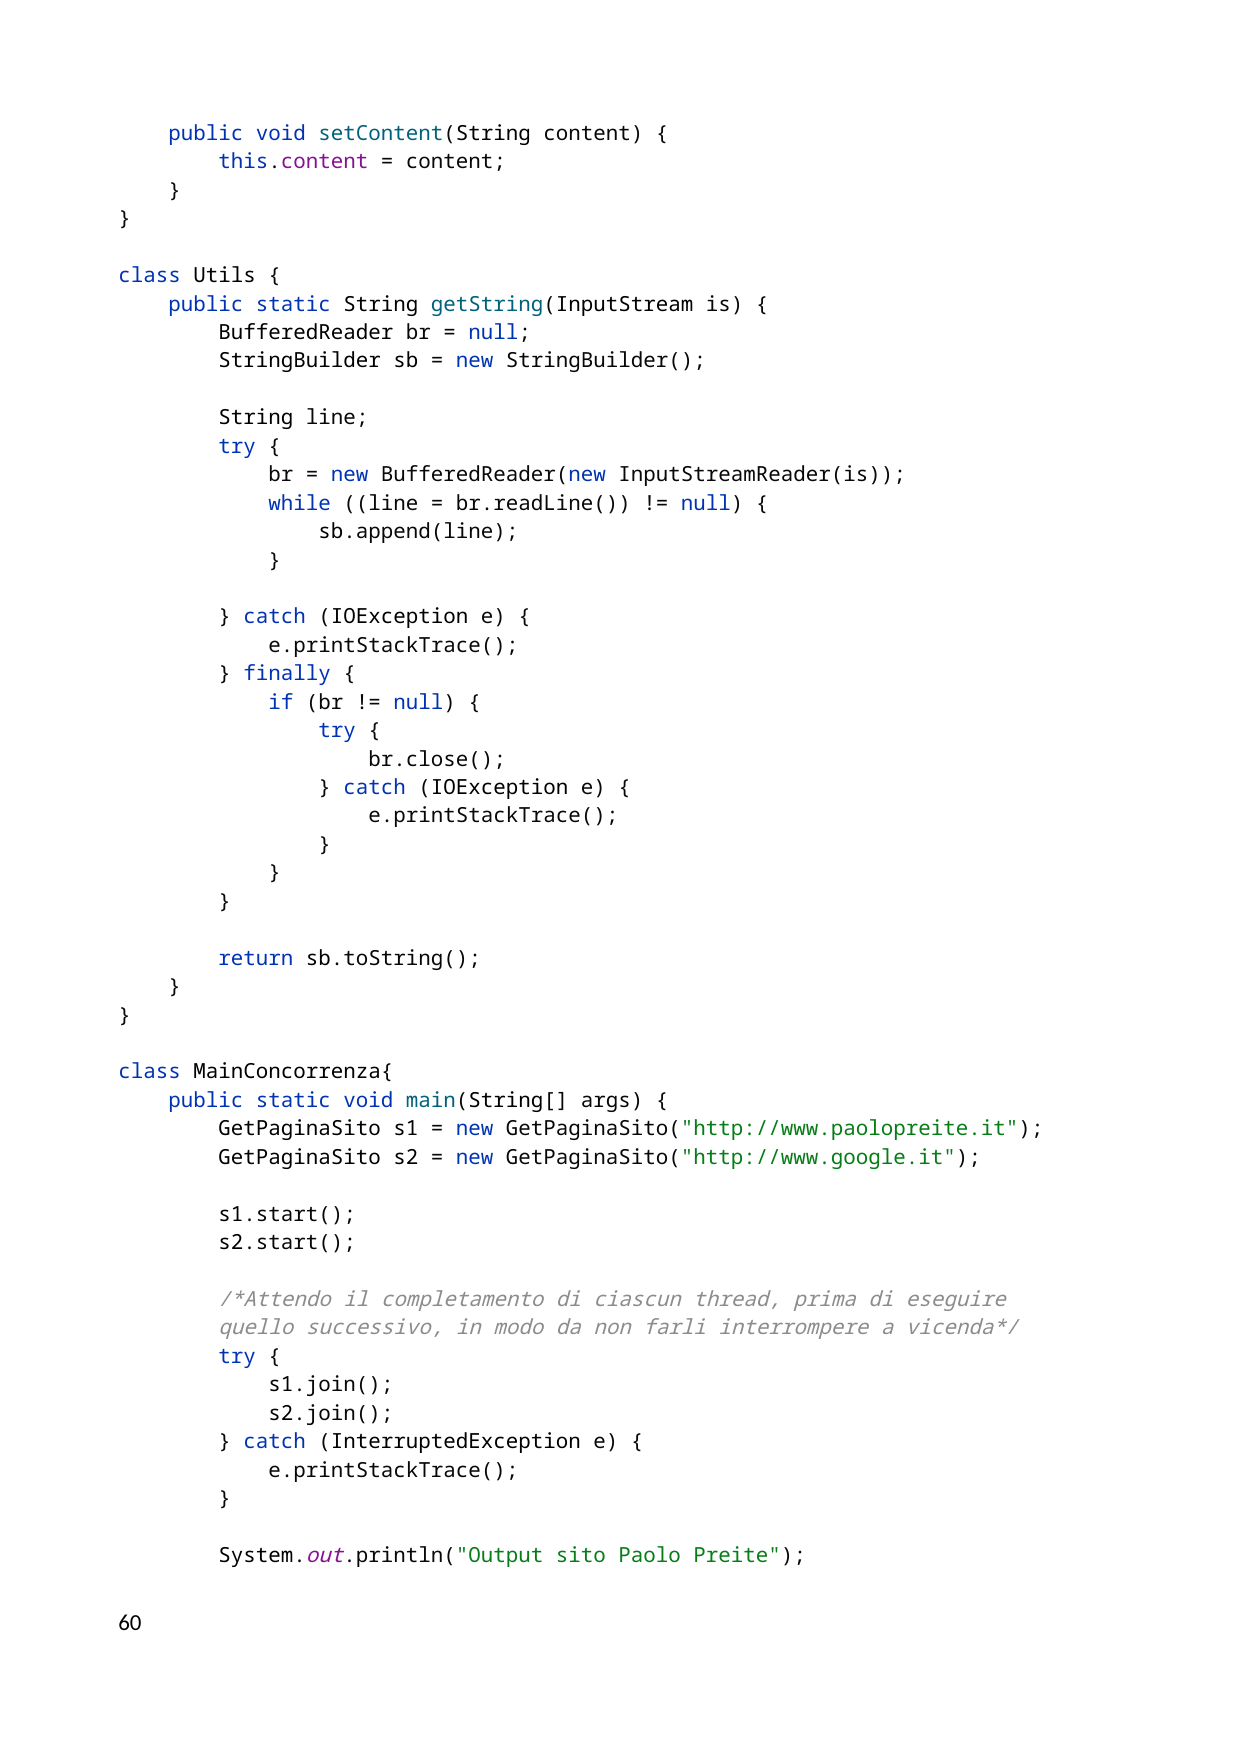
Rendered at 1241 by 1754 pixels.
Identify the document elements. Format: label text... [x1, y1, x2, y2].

text public void setContent(String content) { this.content = content; } } class Utils { public static String getString(InputStream is) { BufferedReader br = null; StringBuilder sb = new StringBuilder(); String line; try { br = new BufferedReader(new InputStreamReader(is)); while ((line = br.readLine()) != null) { sb.append(line); } } catch (IOException e) { e.printStackTrace(); } finally { if (br != null) { try { br.close(); } catch (IOException e) { e.printStackTrace(); } } } return sb.toString(); } } class MainConcorrenza{ public static void main(String[] args) { GetPaginaSito s1 = new GetPaginaSito("http://www.paolopreite.it"); GetPaginaSito s2 = new GetPaginaSito("http://www.google.it"); s1.start(); s2.start(); /*Attendo il completamento di ciascun thread, prima di eseguire quello successivo, in modo da non farli interrompere a vicenda*/ try { s1.join(); s2.join(); } catch (InterruptedException e) { e.printStackTrace(); } System.out.println("Output sito Paolo Preite"); [118, 118, 1122, 1568]
